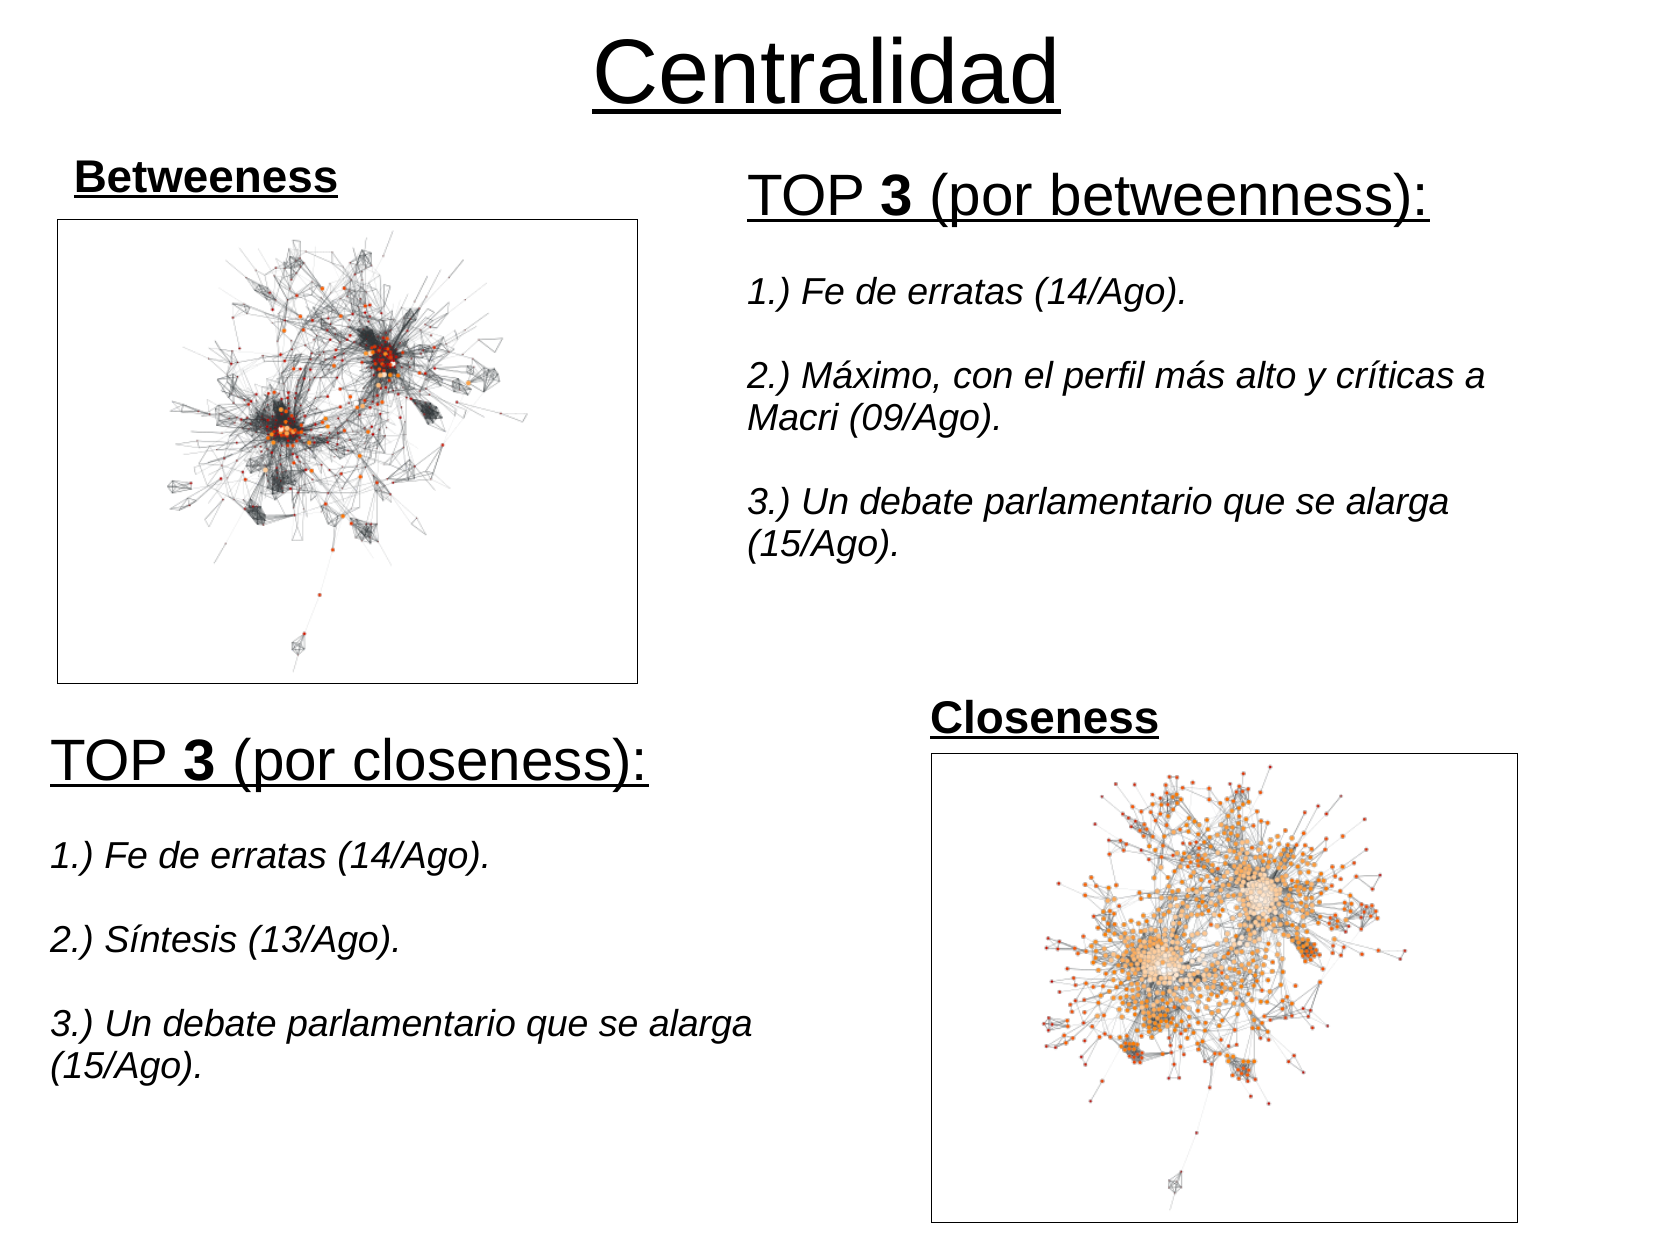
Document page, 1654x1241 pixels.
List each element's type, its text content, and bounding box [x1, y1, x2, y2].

text_box Betweeness [59, 143, 354, 211]
text_box TOP 3 (por betweenness): 1.) Fe de erratas (14/Ago). 2.) Máximo, con el perfil más alto y críticas a Macri (09/Ago). 3.) Un debate parlamentario que se alarga (15/Ago). [732, 155, 1548, 572]
text_box TOP 3 (por closeness): 1.) Fe de erratas (14/Ago). 2.) Síntesis (13/Ago). 3.) Un debate parlamentario que se alarga (15/Ago). [35, 720, 851, 1095]
title Centralidad [330, 20, 1323, 124]
text_box Closeness [915, 685, 1205, 752]
picture [57, 219, 638, 684]
picture [931, 753, 1518, 1223]
